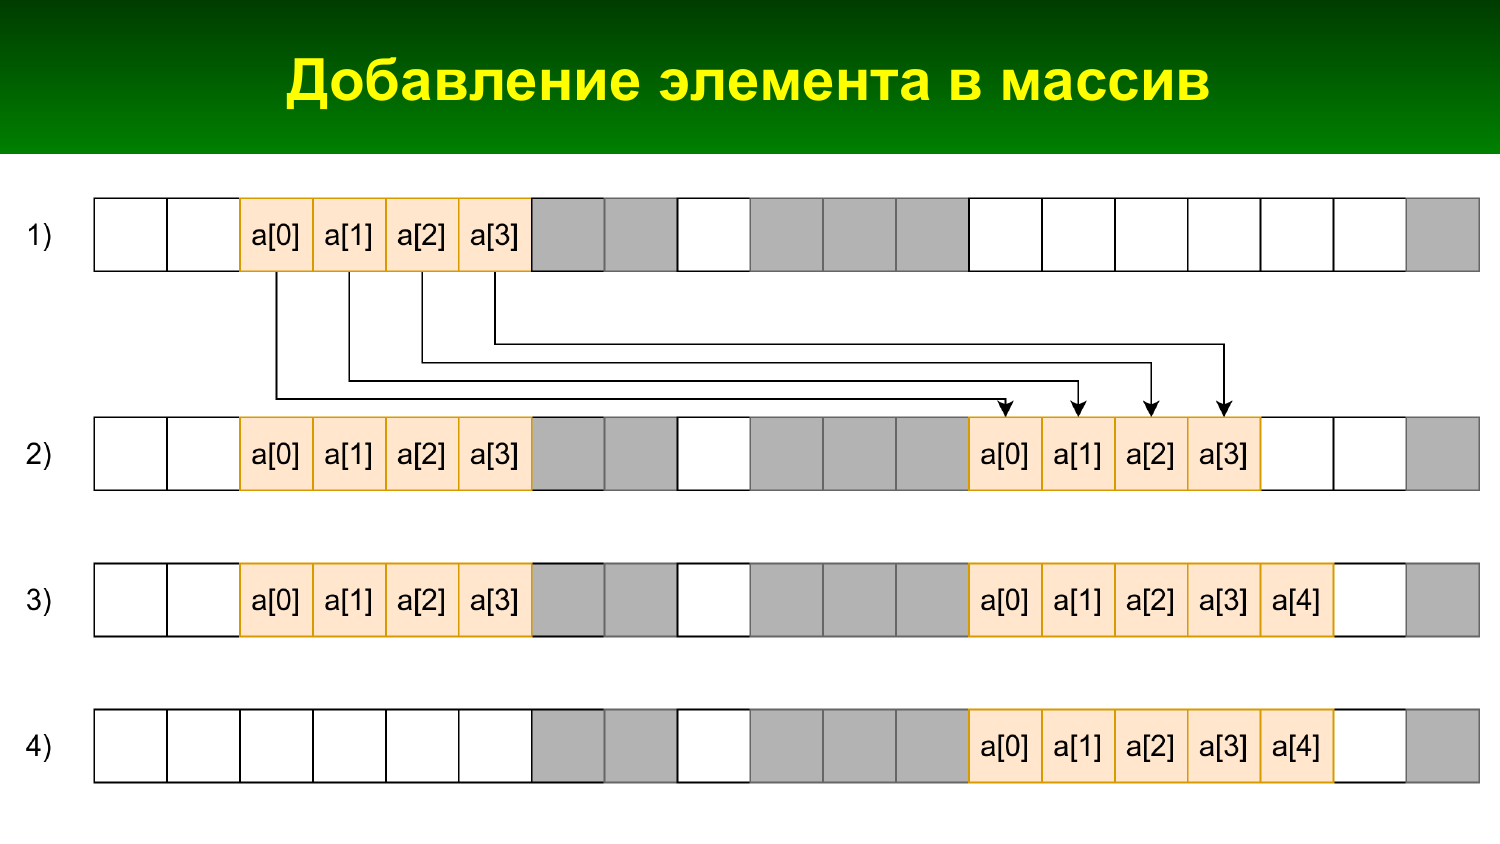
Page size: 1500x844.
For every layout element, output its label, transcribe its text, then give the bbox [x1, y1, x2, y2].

picture [11, 188, 1489, 794]
title Добавление элемента в массив [75, 11, 1426, 142]
